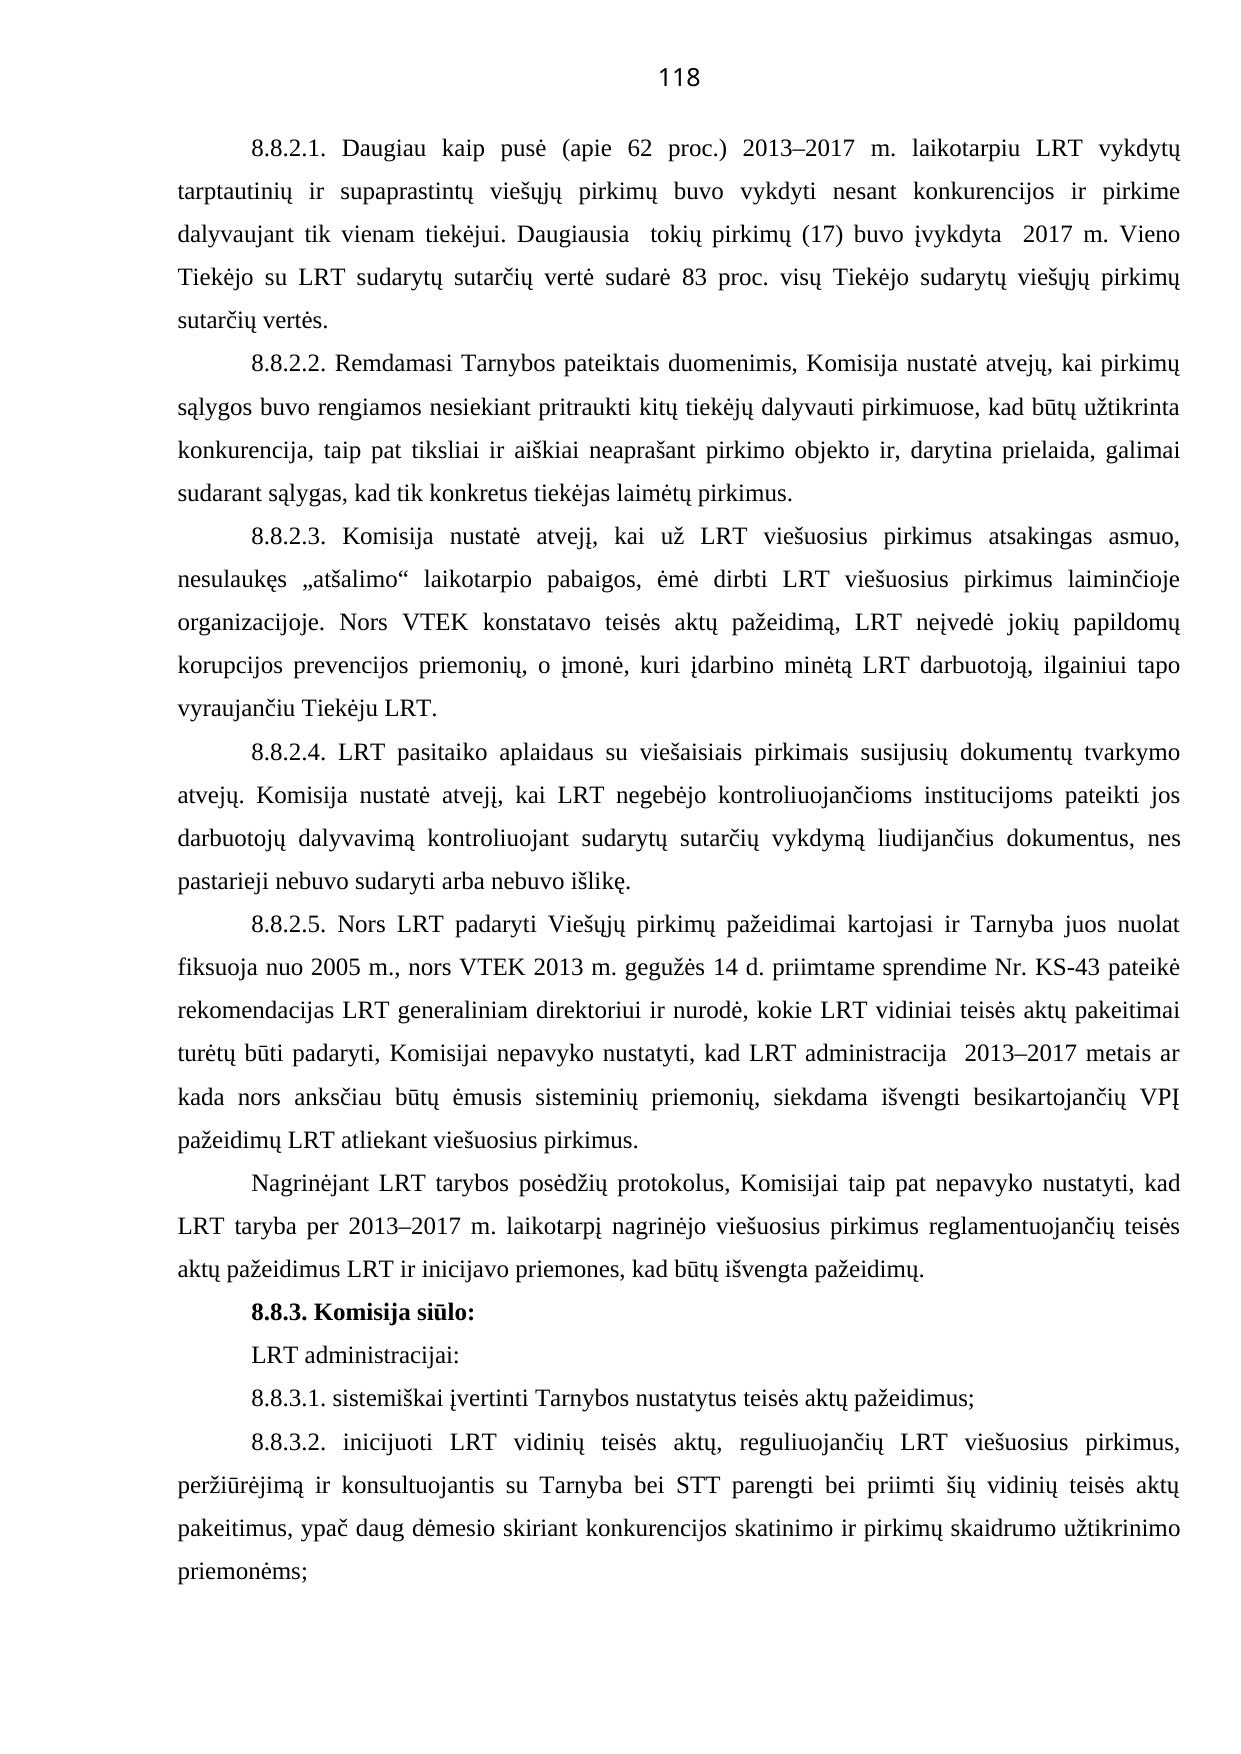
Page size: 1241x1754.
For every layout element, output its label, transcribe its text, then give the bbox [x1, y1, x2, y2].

text LRT administracijai: [177, 1340, 1181, 1369]
text 8.8.3.2. inicijuoti LRT vidinių teisės aktų, reguliuojančių LRT viešuosius pirkimus, peržiūrėjimą ir konsultuojantis su Tarnyba bei STT parengti bei priimti šių vidinių teisės aktų pakeitimus, ypač daug dėmesio skiriant konkurencijos skatinimo ir pirkimų skaidrumo užtikrinimo priemonėms; [177, 1427, 1181, 1585]
text 8.8.3.1. sistemiškai įvertinti Tarnybos nustatytus teisės aktų pažeidimus; [177, 1383, 1181, 1412]
text Nagrinėjant LRT tarybos posėdžių protokolus, Komisijai taip pat nepavyko nustatyti, kad LRT taryba per 2013–2017 m. laikotarpį nagrinėjo viešuosius pirkimus reglamentuojančių teisės aktų pažeidimus LRT ir inicijavo priemones, kad būtų išvengta pažeidimų. [177, 1168, 1181, 1283]
text 8.8.2.4. LRT pasitaiko aplaidaus su viešaisiais pirkimais susijusių dokumentų tvarkymo atvejų. Komisija nustatė atvejį, kai LRT negebėjo kontroliuojančioms institucijoms pateikti jos darbuotojų dalyvavimą kontroliuojant sudarytų sutarčių vykdymą liudijančius dokumentus, nes pastarieji nebuvo sudaryti arba nebuvo išlikę. [177, 737, 1181, 895]
text 8.8.2.5. Nors LRT padaryti Viešųjų pirkimų pažeidimai kartojasi ir Tarnyba juos nuolat fiksuoja nuo 2005 m., nors VTEK 2013 m. gegužės 14 d. priimtame sprendime Nr. KS-43 pateikė rekomendacijas LRT generaliniam direktoriui ir nurodė, kokie LRT vidiniai teisės aktų pakeitimai turėtų būti padaryti, Komisijai nepavyko nustatyti, kad LRT administracija 2013–2017 metais ar kada nors anksčiau būtų ėmusis sisteminių priemonių, siekdama išvengti besikartojančių VPĮ pažeidimų LRT atliekant viešuosius pirkimus. [177, 909, 1181, 1153]
text 8.8.2.2. Remdamasi Tarnybos pateiktais duomenimis, Komisija nustatė atvejų, kai pirkimų sąlygos buvo rengiamos nesiekiant pritraukti kitų tiekėjų dalyvauti pirkimuose, kad būtų užtikrinta konkurencija, taip pat tiksliai ir aiškiai neaprašant pirkimo objekto ir, darytina prielaida, galimai sudarant sąlygas, kad tik konkretus tiekėjas laimėtų pirkimus. [177, 348, 1181, 507]
text 8.8.2.3. Komisija nustatė atvejį, kai už LRT viešuosius pirkimus atsakingas asmuo, nesulaukęs „atšalimo“ laikotarpio pabaigos, ėmė dirbti LRT viešuosius pirkimus laiminčioje organizacijoje. Nors VTEK konstatavo teisės aktų pažeidimą, LRT neįvedė jokių papildomų korupcijos prevencijos priemonių, o įmonė, kuri įdarbino minėtą LRT darbuotoją, ilgainiui tapo vyraujančiu Tiekėju LRT. [177, 521, 1181, 722]
text 8.8.3. Komisija siūlo: [177, 1297, 1181, 1326]
text 8.8.2.1. Daugiau kaip pusė (apie 62 proc.) 2013–2017 m. laikotarpiu LRT vykdytų tarptautinių ir supaprastintų viešųjų pirkimų buvo vykdyti nesant konkurencijos ir pirkime dalyvaujant tik vienam tiekėjui. Daugiausia tokių pirkimų (17) buvo įvykdyta 2017 m. Vieno Tiekėjo su LRT sudarytų sutarčių vertė sudarė 83 proc. visų Tiekėjo sudarytų viešųjų pirkimų sutarčių vertės. [177, 133, 1181, 334]
